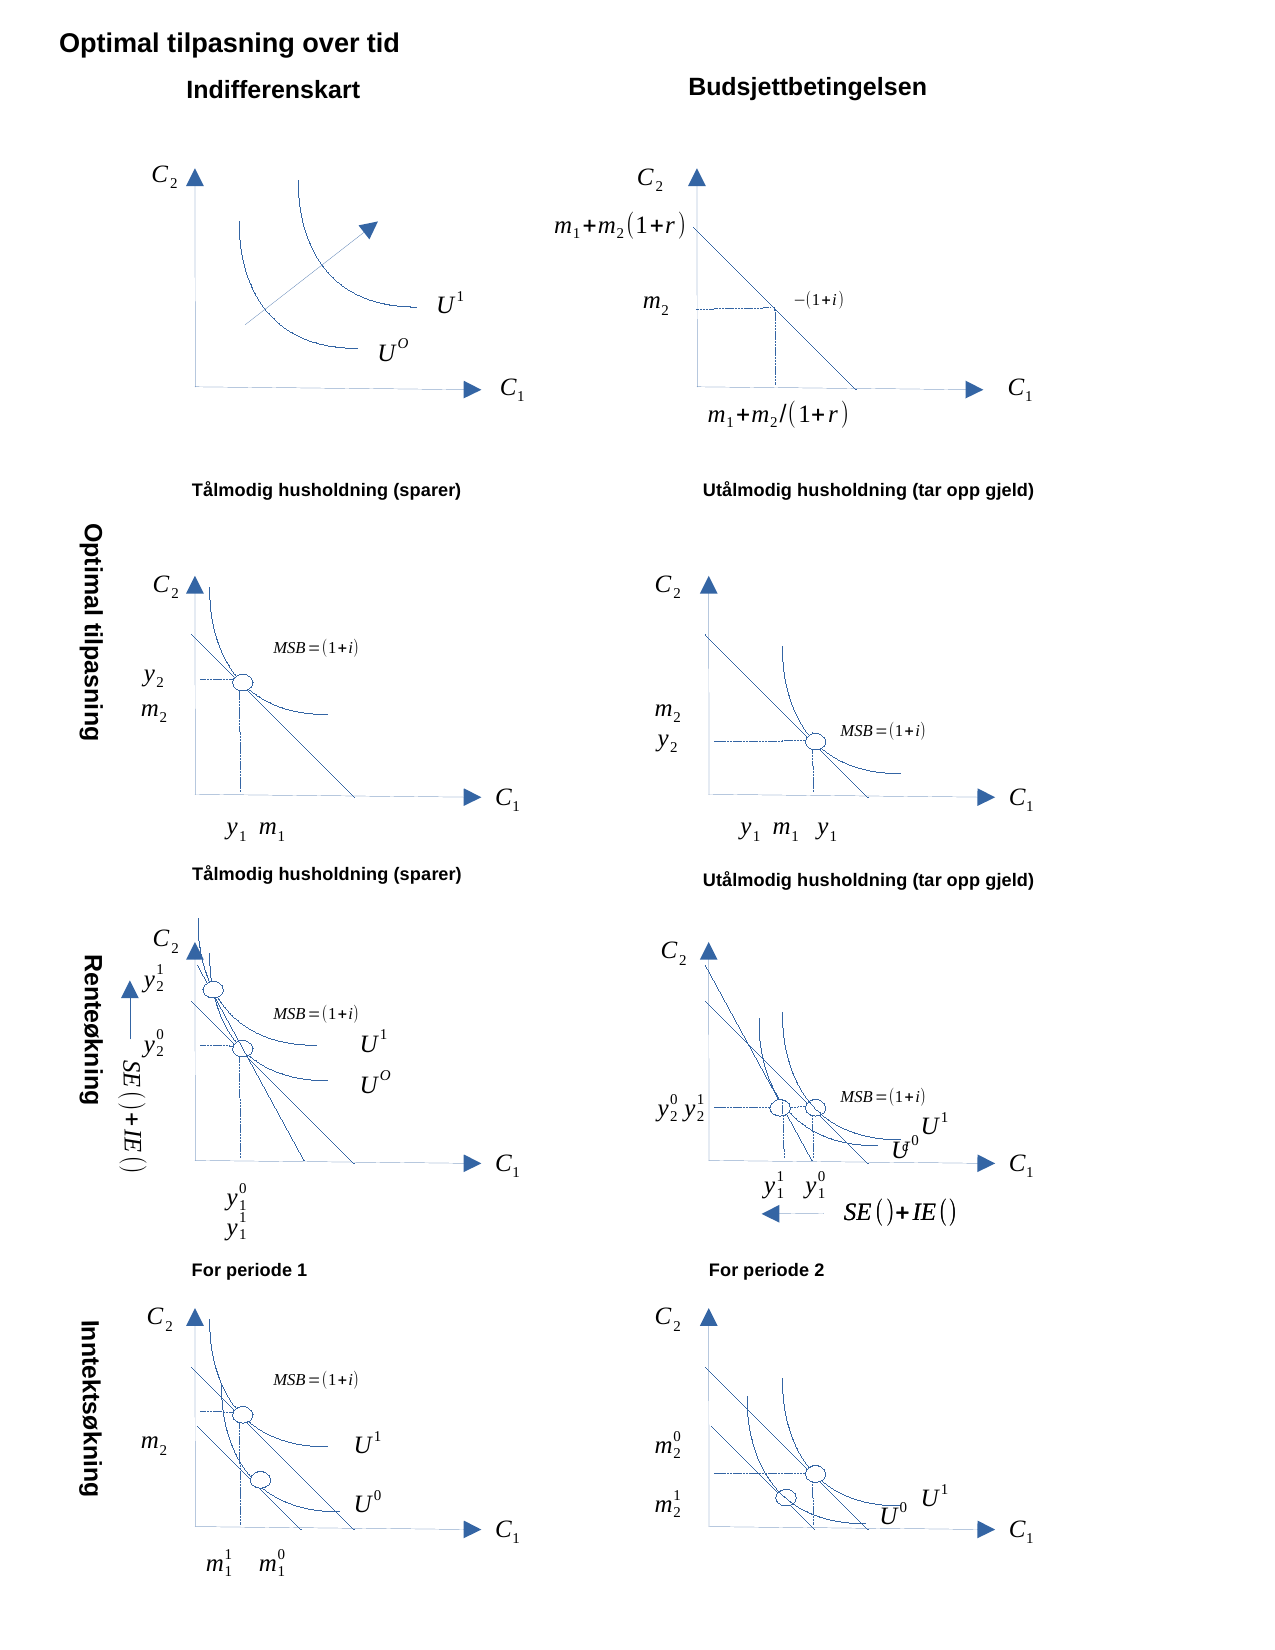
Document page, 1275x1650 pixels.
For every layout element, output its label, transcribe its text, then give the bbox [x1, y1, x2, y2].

chart [140, 1302, 179, 1335]
chart [884, 1108, 955, 1164]
chart [1002, 1149, 1041, 1181]
chart [134, 659, 171, 691]
chart [488, 783, 527, 815]
text_box Utålmodig husholdning (tar opp gjeld) [688, 862, 1102, 898]
text_box Optimal tilpasning [44, 508, 116, 904]
text_box Inntektsøkning [40, 1304, 118, 1650]
chart [701, 399, 855, 432]
text_box [805, 1465, 826, 1483]
text_box [769, 1099, 791, 1117]
chart [267, 1370, 366, 1391]
chart [1002, 783, 1041, 815]
chart [786, 289, 851, 310]
chart [648, 694, 687, 756]
chart [488, 1149, 527, 1181]
text_box Budsjettbetingelsen [673, 65, 1069, 119]
text_box For periode 1 [176, 1252, 591, 1332]
chart [807, 812, 844, 845]
chart [648, 1427, 688, 1462]
chart [873, 1480, 955, 1530]
text_box Optimal tilpasning over tid [44, 20, 473, 87]
chart [353, 1066, 398, 1099]
chart [834, 720, 933, 741]
chart [347, 1427, 388, 1459]
chart [636, 287, 676, 319]
text_box Renteøkning [44, 939, 116, 1335]
chart [488, 1515, 527, 1547]
chart [731, 812, 805, 845]
chart [648, 1302, 687, 1335]
chart [145, 160, 183, 192]
text_box [232, 1040, 254, 1057]
text_box [775, 1489, 797, 1506]
chart [754, 1167, 791, 1203]
chart [146, 925, 185, 957]
chart [134, 960, 171, 996]
text_box [805, 733, 826, 750]
chart [134, 1427, 174, 1459]
text_box [232, 1406, 254, 1424]
text_box Tålmodig husholdning (sparer) [177, 472, 591, 532]
chart [217, 812, 291, 845]
chart [252, 1545, 292, 1580]
chart [547, 210, 693, 243]
chart [134, 694, 174, 727]
chart [648, 1486, 687, 1521]
chart [1002, 1515, 1041, 1547]
text_box [805, 1099, 826, 1117]
text_box For periode 2 [693, 1252, 1108, 1288]
chart [648, 1090, 711, 1126]
text_box [250, 1471, 271, 1489]
text_box Indifferenskart [171, 67, 567, 139]
chart [837, 1196, 964, 1228]
chart [630, 163, 669, 195]
chart [370, 334, 415, 366]
text_box Tålmodig husholdning (sparer) [177, 856, 591, 892]
chart [1001, 373, 1040, 405]
chart [648, 570, 687, 603]
text_box [232, 674, 254, 691]
chart [834, 1086, 933, 1107]
chart [430, 287, 471, 319]
chart [267, 637, 366, 659]
chart [267, 1003, 394, 1057]
chart [796, 1167, 832, 1202]
chart [146, 570, 185, 603]
chart [347, 1486, 388, 1518]
chart [116, 1025, 171, 1181]
chart [199, 1545, 238, 1580]
chart [217, 1178, 254, 1244]
chart [493, 373, 532, 405]
text_box [202, 981, 224, 998]
text_box Utålmodig husholdning (tar opp gjeld) [688, 472, 1102, 517]
chart [654, 936, 693, 969]
